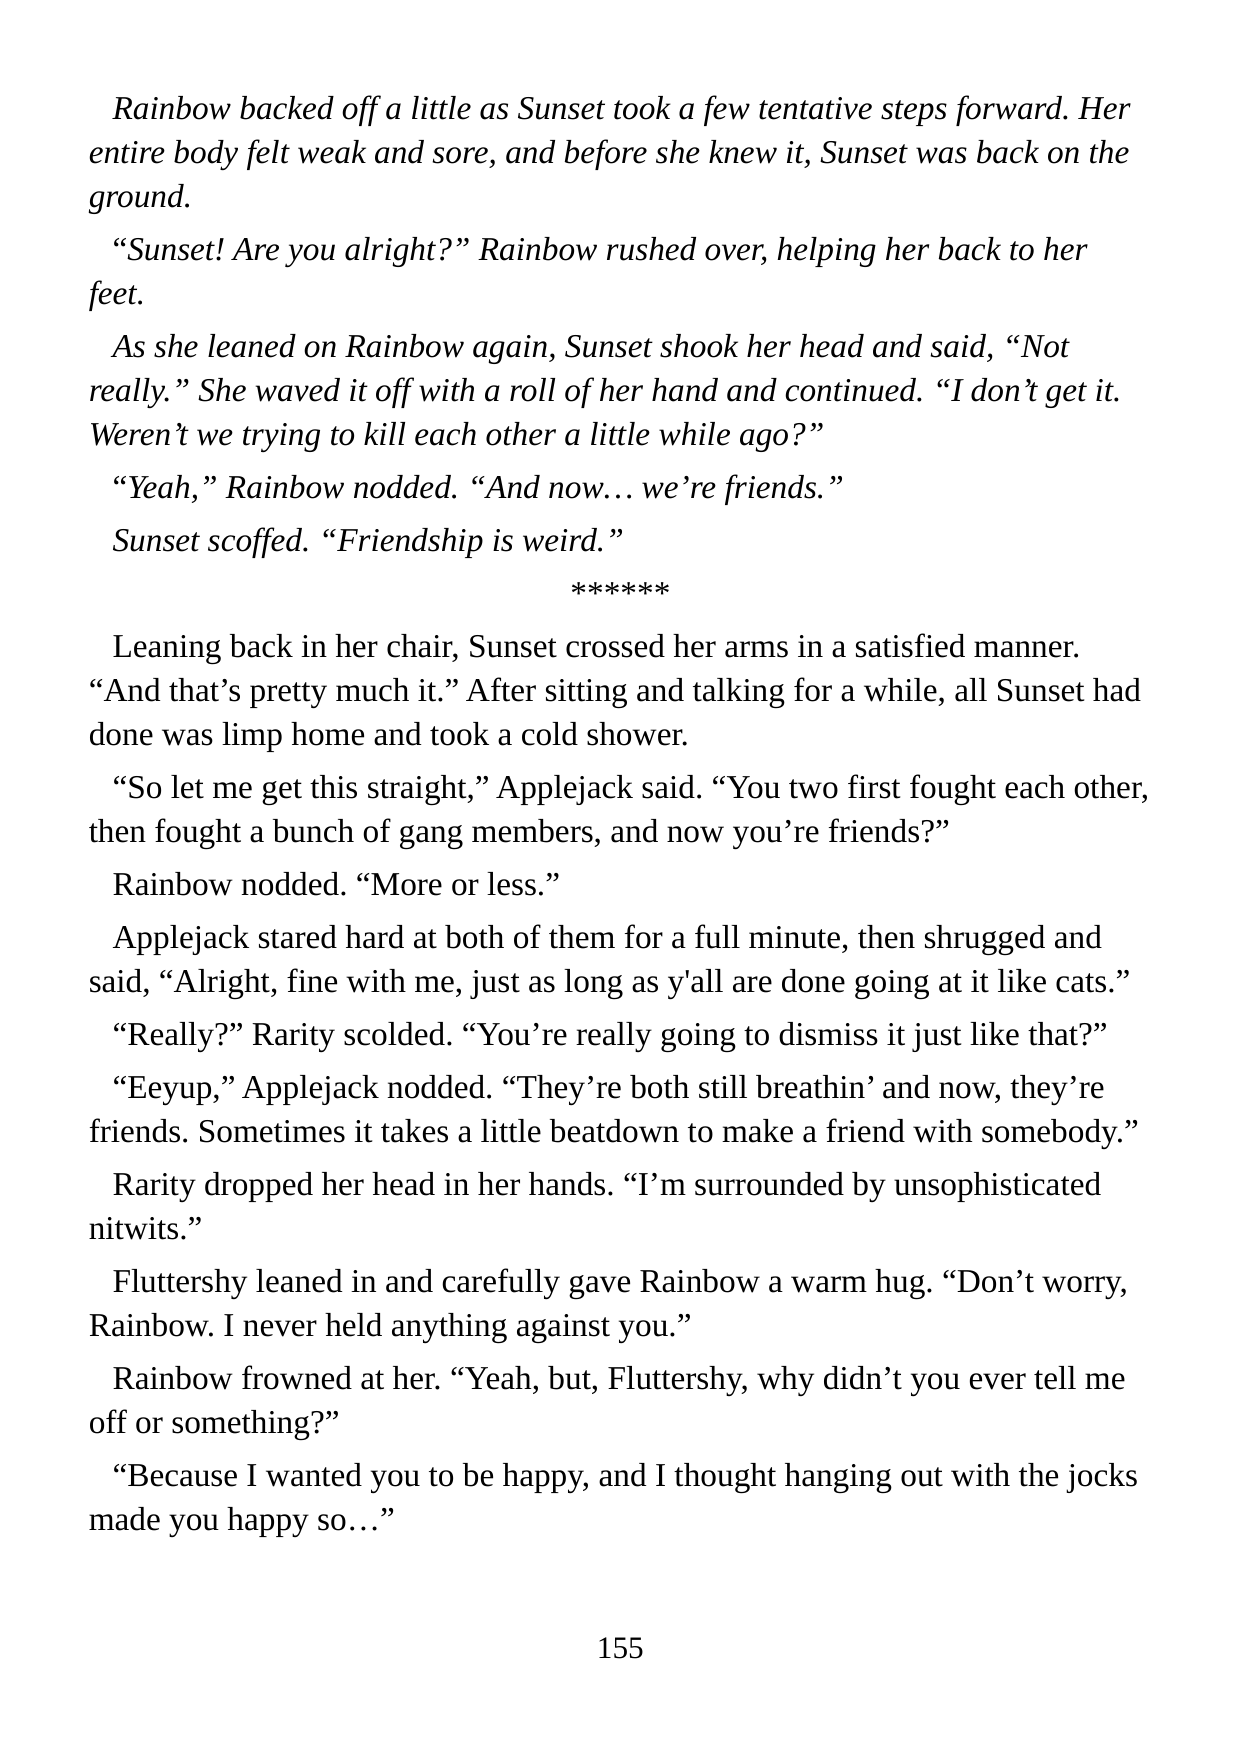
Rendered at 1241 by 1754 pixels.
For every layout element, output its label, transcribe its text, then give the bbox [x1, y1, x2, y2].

text “Yeah,” Rainbow nodded. “And now… we’re friends.” [88, 468, 1152, 506]
text Rarity dropped her head in her hands. “I’m surrounded by unsophisticated nitwits.” [88, 1164, 1152, 1247]
text Sunset scoffed. “Friendship is weird.” [88, 521, 1152, 559]
text Rainbow backed off a little as Sunset took a few tentative steps forward. Her entire body felt weak and sore, and before she knew it, Sunset was back on the ground. [88, 88, 1152, 215]
text “Eeyup,” Applejack nodded. “They’re both still breathin’ and now, they’re friends. Sometimes it takes a little beatdown to make a friend with somebody.” [88, 1067, 1152, 1149]
text “Sunset! Are you alright?” Rainbow rushed over, helping her back to her feet. [88, 229, 1152, 312]
text “Because I wanted you to be happy, and I thought hanging out with the jocks made you happy so…” [88, 1455, 1152, 1537]
text “So let me get this straight,” Applejack said. “You two first fought each other, then fought a bunch of gang members, and now you’re friends?” [88, 767, 1152, 850]
text Fluttershy leaned in and carefully gave Rainbow a warm hug. “Don’t worry, Rainbow. I never held anything against you.” [88, 1261, 1152, 1343]
text As she leaned on Rainbow again, Sunset shook her head and said, “Not really.” She waved it off with a roll of her hand and continued. “I don’t get it. Weren’t we trying to kill each other a little while ago?” [88, 327, 1152, 453]
text Leaning back in her chair, Sunset crossed her arms in a satisfied manner. “And that’s pretty much it.” After sitting and talking for a while, all Sunset had done was limp home and took a cold shower. [88, 626, 1152, 753]
text “Really?” Rarity scolded. “You’re really going to dismiss it just like that?” [88, 1014, 1152, 1053]
text Rainbow nodded. “More or less.” [88, 864, 1152, 903]
text Rainbow frowned at her. “Yeah, but, Fluttershy, why didn’t you ever tell me off or something?” [88, 1358, 1152, 1441]
text Applejack stared hard at both of them for a full minute, then shrugged and said, “Alright, fine with me, just as long as y'all are done going at it like cats.” [88, 917, 1152, 1000]
text ****** [88, 573, 1152, 612]
